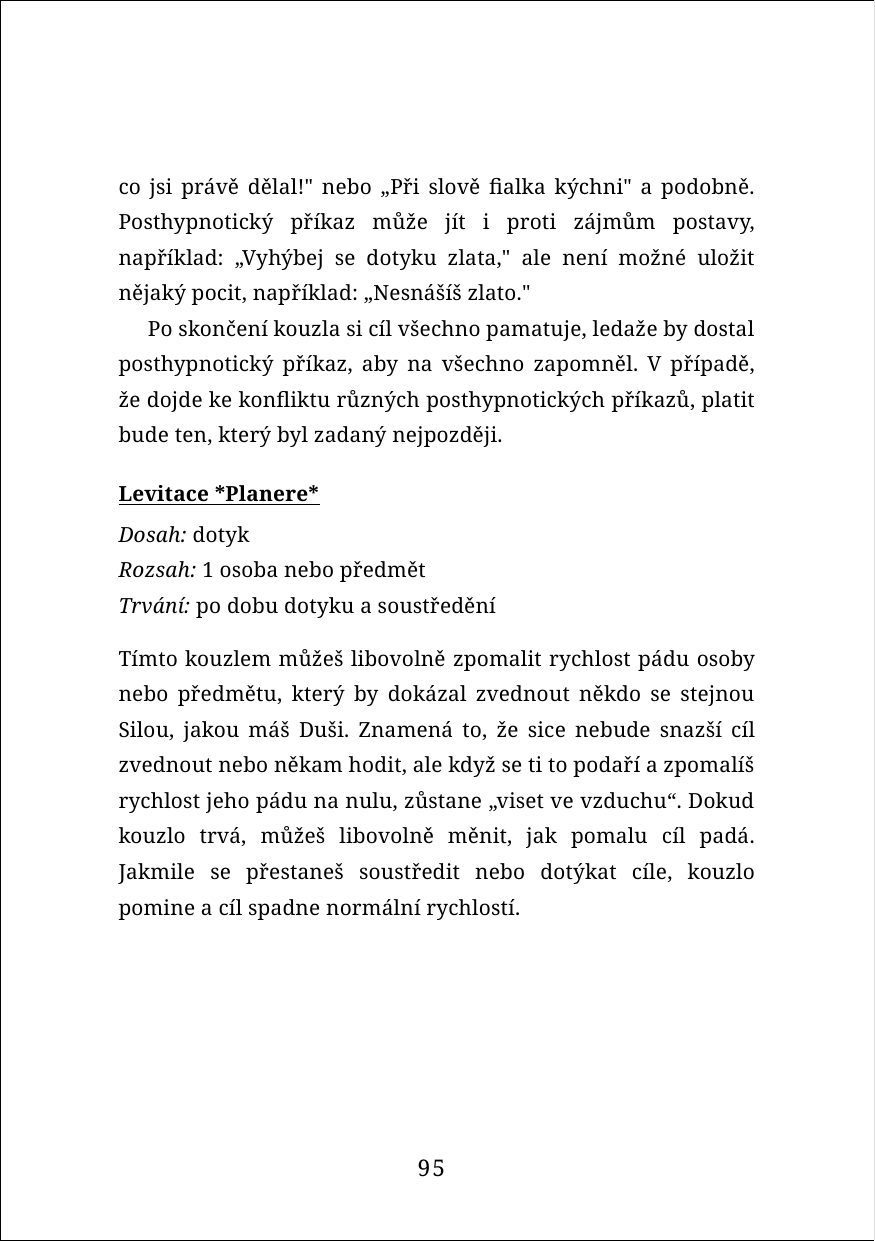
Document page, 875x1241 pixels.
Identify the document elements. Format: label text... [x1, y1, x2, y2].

text co jsi právě dělal!" nebo „Při slově fialka kýchni" a podobně. Posthypnotický příkaz může jít i proti zájmům postavy, například: „Vyhýbej se dotyku zlata," ale není možné uložit nějaký pocit, například: „Nesnášíš zlato." Po skončení kouzla si cíl všechno pamatuje, ledaže by dostal posthypnotický příkaz, aby na všechno zapomněl. V případě, že dojde ke konfliktu různých posthypnotických příkazů, platit bude ten, který byl zadaný nejpozději. [118, 172, 756, 449]
text Tímto kouzlem můžeš libovolně zpomalit rychlost pádu osoby nebo předmětu, který by dokázal zvednout někdo se stejnou Silou, jakou máš Duši. Znamená to, že sice nebude snazší cíl zvednout nebo někam hodit, ale když se ti to podaří a zpomalíš rychlost jeho pádu na nulu, zůstane „viset ve vzduchu“. Dokud kouzlo trvá, můžeš libovolně měnit, jak pomalu cíl padá. Jakmile se přestaneš soustředit nebo dotýkat cíle, kouzlo pomine a cíl spadne normální rychlostí. [118, 644, 756, 921]
text Dosah: dotyk Rozsah: 1 osoba nebo předmět Trvání: po dobu dotyku a soustředění [118, 520, 756, 619]
subtitle Levitace *Planere* [118, 479, 756, 508]
